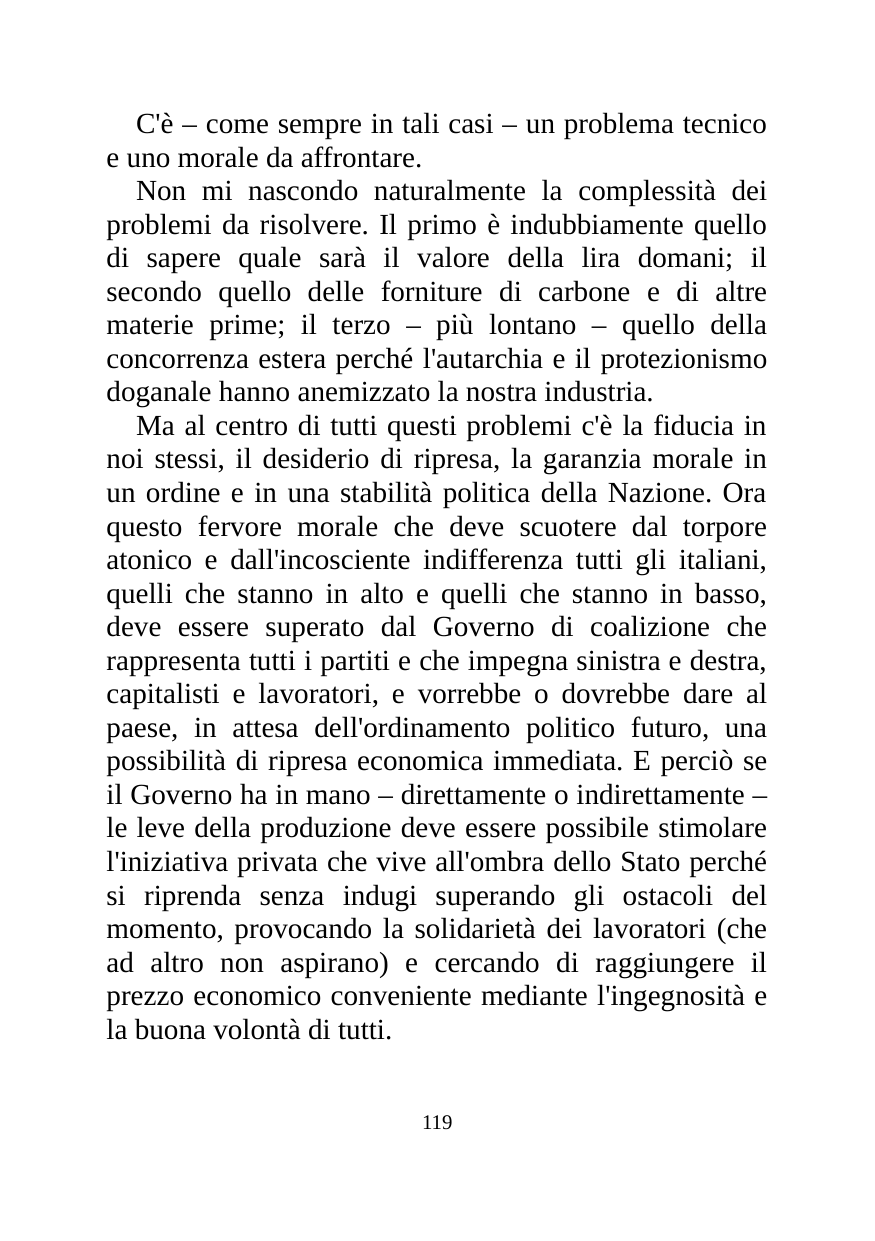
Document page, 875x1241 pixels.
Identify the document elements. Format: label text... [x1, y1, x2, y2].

text Non mi nascondo naturalmente la complessità dei problemi da risolvere. Il primo è indubbiamente quello di sapere quale sarà il valore della lira domani; il secondo quello delle forniture di carbone e di altre materie prime; il terzo – più lontano – quello della concorrenza estera perché l'autarchia e il protezionismo doganale hanno anemizzato la nostra industria. [106, 173, 768, 408]
text C'è – come sempre in tali casi – un problema tecnico e uno morale da affrontare. [106, 106, 768, 173]
text Ma al centro di tutti questi problemi c'è la fiducia in noi stessi, il desiderio di ripresa, la garanzia morale in un ordine e in una stabilità politica della Nazione. Ora questo fervore morale che deve scuotere dal torpore atonico e dall'incosciente indifferenza tutti gli italiani, quelli che stanno in alto e quelli che stanno in basso, deve essere superato dal Governo di coalizione che rappresenta tutti i partiti e che impegna sinistra e destra, capitalisti e lavoratori, e vorrebbe o dovrebbe dare al paese, in attesa dell'ordinamento politico futuro, una possibilità di ripresa economica immediata. E perciò se il Governo ha in mano – direttamente o indirettamente – le leve della produzione deve essere possibile stimolare l'iniziativa privata che vive all'ombra dello Stato perché si riprenda senza indugi superando gli ostacoli del momento, provocando la solidarietà dei lavoratori (che ad altro non aspirano) e cercando di raggiungere il prezzo economico conveniente mediante l'ingegnosità e la buona volontà di tutti. [106, 408, 768, 1045]
